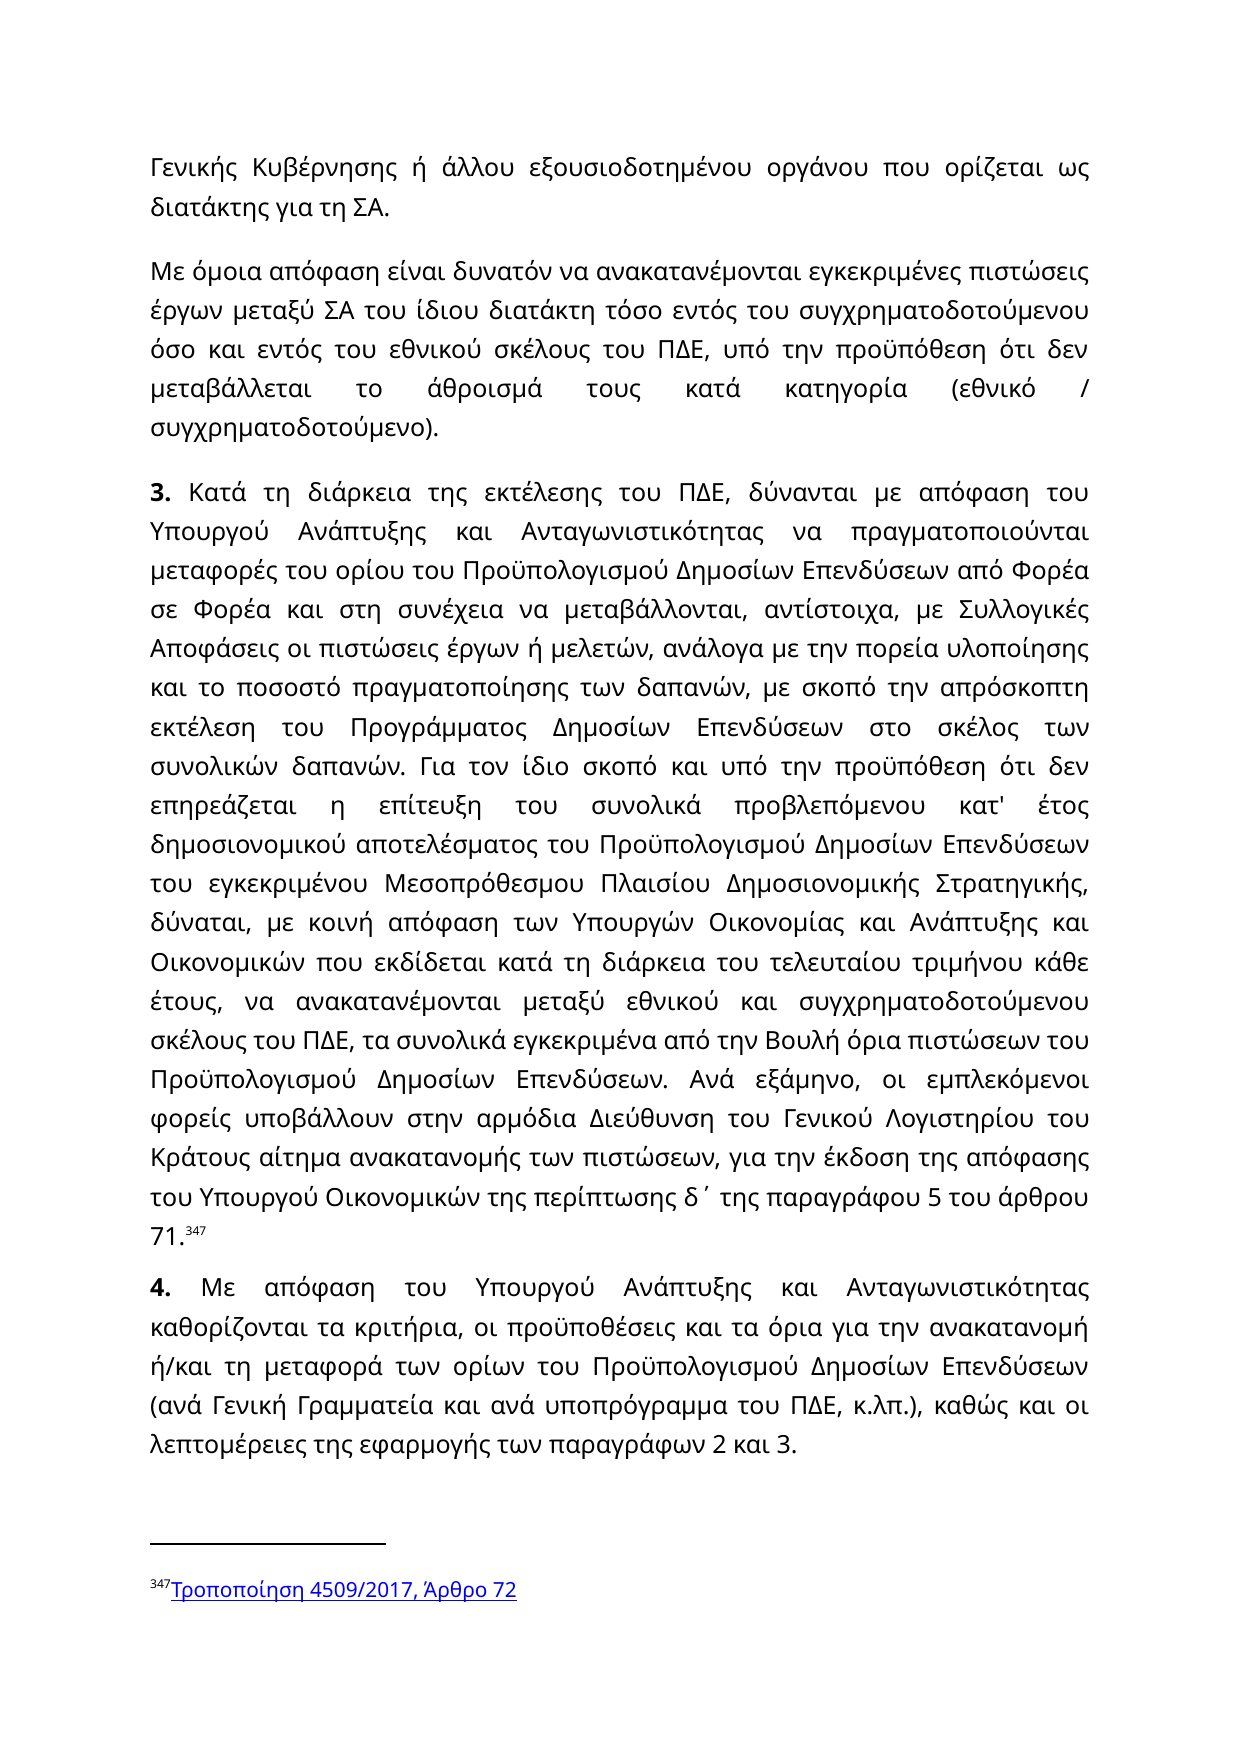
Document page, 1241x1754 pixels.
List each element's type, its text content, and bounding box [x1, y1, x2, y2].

text 3. Κατά τη διάρκεια της εκτέλεσης του ΠΔΕ, δύνανται με απόφαση του Υπουργού Ανάπτυξης και Ανταγωνιστικότητας να πραγματοποιούνται μεταφορές του ορίου του Προϋπολογισμού Δημοσίων Επενδύσεων από Φορέα σε Φορέα και στη συνέχεια να μεταβάλλονται, αντίστοιχα, με Συλλογικές Αποφάσεις οι πιστώσεις έργων ή μελετών, ανάλογα με την πορεία υλοποίησης και το ποσοστό πραγματοποίησης των δαπανών, με σκοπό την απρόσκοπτη εκτέλεση του Προγράμματος Δημοσίων Επενδύσεων στο σκέλος των συνολικών δαπανών. Για τον ίδιο σκοπό και υπό την προϋπόθεση ότι δεν επηρεάζεται η επίτευξη του συνολικά προβλεπόμενου κατ' έτος δημοσιονομικού αποτελέσματος του Προϋπολογισμού Δημοσίων Επενδύσεων του εγκεκριμένου Μεσοπρόθεσμου Πλαισίου Δημοσιονομικής Στρατηγικής, δύναται, με κοινή απόφαση των Υπουργών Οικονομίας και Ανάπτυξης και Οικονομικών που εκδίδεται κατά τη διάρκεια του τελευταίου τριμήνου κάθε έτους, να ανακατανέμονται μεταξύ εθνικού και συγχρηματοδοτούμενου σκέλους του ΠΔΕ, τα συνολικά εγκεκριμένα από την Βουλή όρια πιστώσεων του Προϋπολογισμού Δημοσίων Επενδύσεων. Ανά εξάμηνο, οι εμπλεκόμενοι φορείς υποβάλλουν στην αρμόδια Διεύθυνση του Γενικού Λογιστηρίου του Κράτους αίτημα ανακατανομής των πιστώσεων, για την έκδοση της απόφασης του Υπουργού Οικονομικών της περίπτωσης δ΄ της παραγράφου 5 του άρθρου 71. [150, 474, 1090, 1252]
text Με όμοια απόφαση είναι δυνατόν να ανακατανέμονται εγκεκριμένες πιστώσεις έργων μεταξύ ΣΑ του ίδιου διατάκτη τόσο εντός του συγχρηματοδοτούμενου όσο και εντός του εθνικού σκέλους του ΠΔΕ, υπό την προϋπόθεση ότι δεν μεταβάλλεται το άθροισμά τους κατά κατηγορία (εθνικό / συγχρηματοδοτούμενο). [150, 253, 1090, 444]
text 4. Με απόφαση του Υπουργού Ανάπτυξης και Ανταγωνιστικότητας καθορίζονται τα κριτήρια, οι προϋποθέσεις και τα όρια για την ανακατανομή ή/και τη μεταφορά των ορίων του Προϋπολογισμού Δημοσίων Επενδύσεων (ανά Γενική Γραμματεία και ανά υποπρόγραμμα του ΠΔΕ, κ.λπ.), καθώς και οι λεπτομέρειες της εφαρμογής των παραγράφων 2 και 3. [150, 1270, 1090, 1461]
text Τροποποίηση 4509/2017, Άρθρο 72 [150, 1576, 1090, 1604]
text Γενικής Κυβέρνησης ή άλλου εξουσιοδοτημένου οργάνου που ορίζεται ως διατάκτης για τη ΣΑ. [150, 150, 1090, 223]
